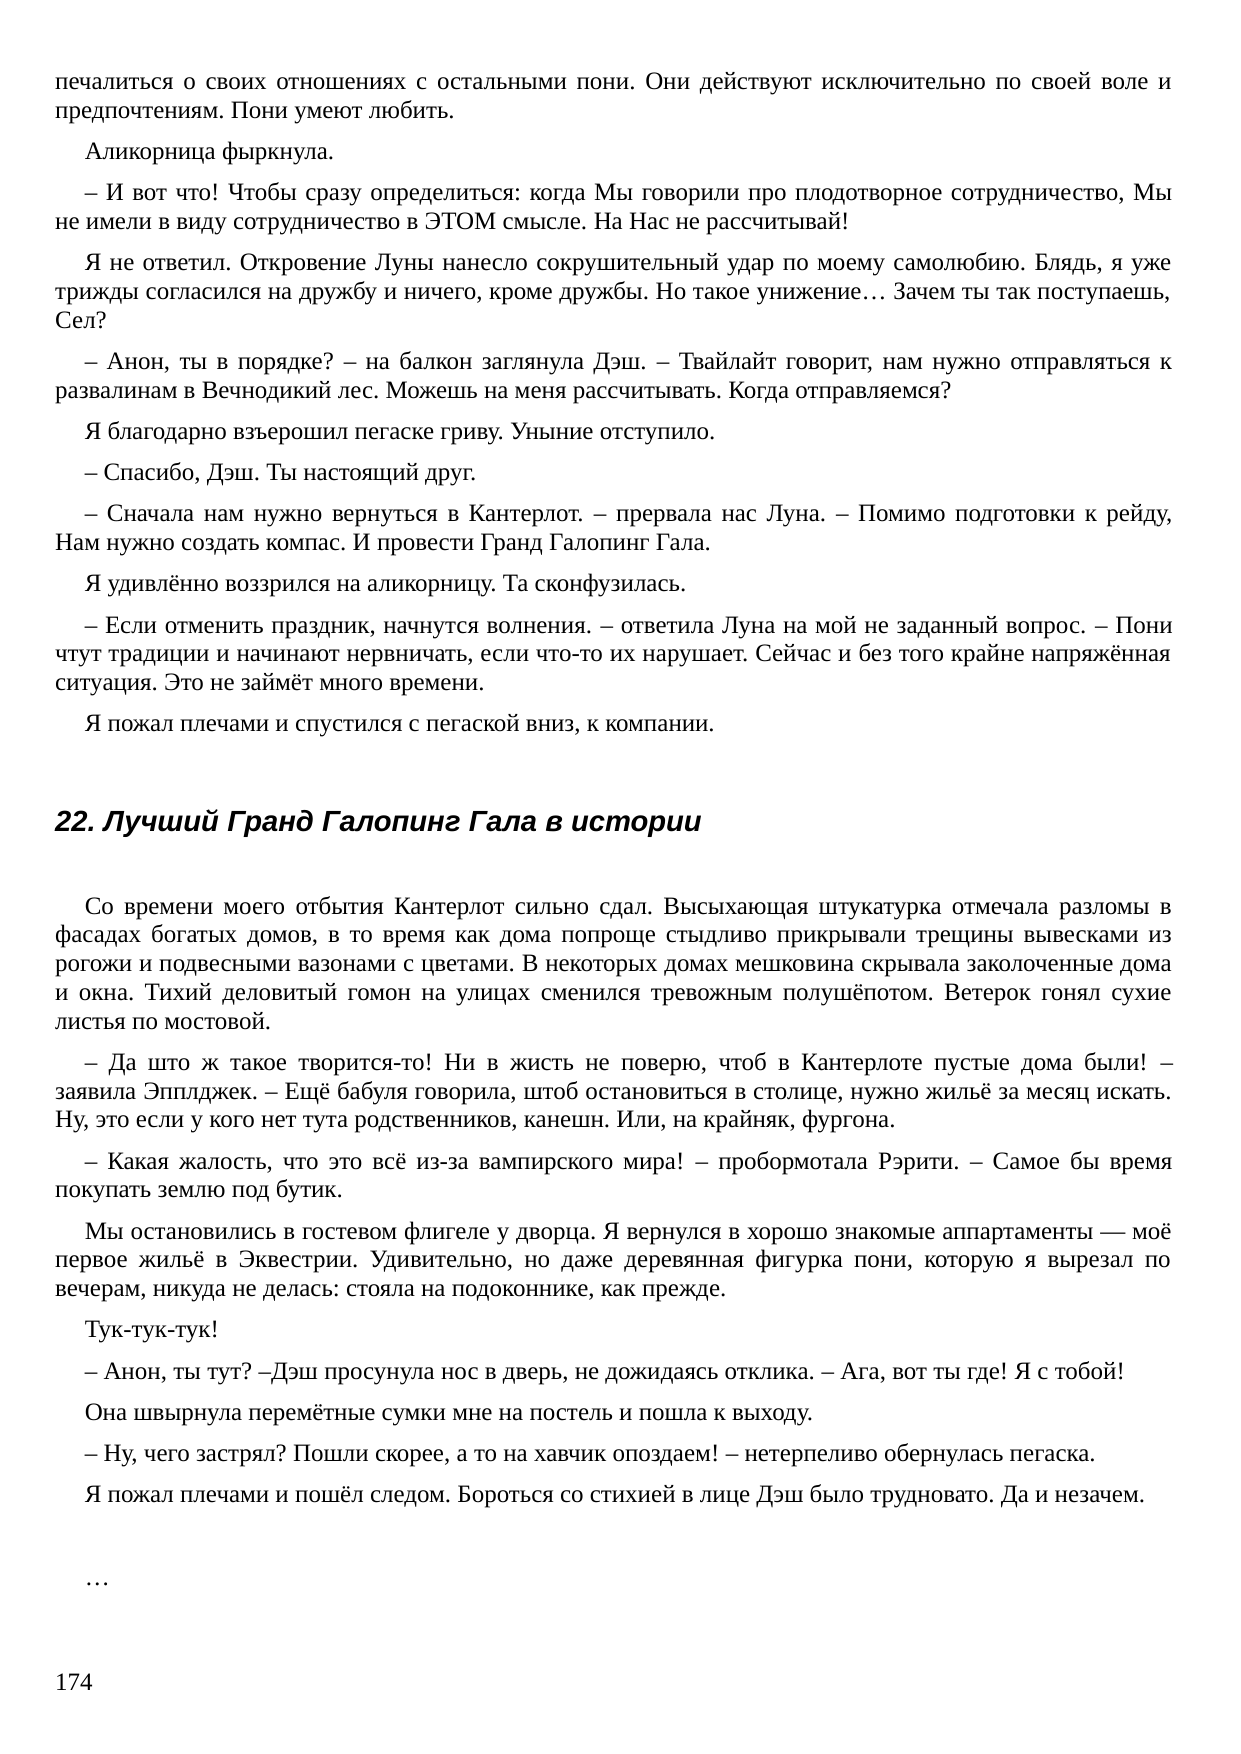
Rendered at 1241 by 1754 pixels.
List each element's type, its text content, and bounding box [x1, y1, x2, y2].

text – Какая жалость, что это всё из-за вампирского мира! – пробормотала Рэрити. – Самое бы время покупать землю под бутик. [55, 1146, 1173, 1203]
text – Если отменить праздник, начнутся волнения. – ответила Луна на мой не заданный вопрос. – Пони чтут традиции и начинают нервничать, если что-то их нарушает. Сейчас и без того крайне напряжённая ситуация. Это не займёт много времени. [55, 610, 1173, 696]
text Я благодарно взъерошил пегаске гриву. Уныние отступило. [55, 416, 1173, 445]
text Я пожал плечами и спустился с пегаской вниз, к компании. [55, 708, 1173, 737]
text Со времени моего отбытия Кантерлот сильно сдал. Высыхающая штукатурка отмечала разломы в фасадах богатых домов, в то время как дома попроще стыдливо прикрывали трещины вывесками из рогожи и подвесными вазонами с цветами. В некоторых домах мешковина скрывала заколоченные дома и окна. Тихий деловитый гомон на улицах сменился тревожным полушёпотом. Ветерок гонял сухие листья по мостовой. [55, 891, 1173, 1034]
text – Анон, ты тут? –Дэш просунула нос в дверь, не дожидаясь отклика. – Ага, вот ты где! Я с тобой! [55, 1356, 1173, 1384]
text Я удивлённо воззрился на аликорницу. Та сконфузилась. [55, 568, 1173, 597]
text – Ну, чего застрял? Пошли скорее, а то на хавчик опоздаем! – нетерпеливо обернулась пегаска. [55, 1438, 1173, 1467]
text Аликорница фыркнула. [55, 136, 1173, 165]
text Я не ответил. Откровение Луны нанесло сокрушительный удар по моему самолюбию. Блядь, я уже трижды согласился на дружбу и ничего, кроме дружбы. Но такое унижение… Зачем ты так поступаешь, Сел? [55, 247, 1173, 333]
subtitle 22. Лучший Гранд Галопинг Гала в истории [55, 803, 1173, 837]
text – Спасибо, Дэш. Ты настоящий друг. [55, 457, 1173, 486]
text Мы остановились в гостевом флигеле у дворца. Я вернулся в хорошо знакомые аппартаменты — моё первое жильё в Эквестрии. Удивительно, но даже деревянная фигурка пони, которую я вырезал по вечерам, никуда не делась: стояла на подоконнике, как прежде. [55, 1216, 1173, 1302]
text – Сначала нам нужно вернуться в Кантерлот. – прервала нас Луна. – Помимо подготовки к рейду, Нам нужно создать компас. И провести Гранд Галопинг Гала. [55, 498, 1173, 556]
text – Да што ж такое творится-то! Ни в жисть не поверю, чтоб в Кантерлоте пустые дома были! – заявила Эпплджек. – Ещё бабуля говорила, штоб остановиться в столице, нужно жильё за месяц искать. Ну, это если у кого нет тута родственников, канешн. Или, на крайняк, фургона. [55, 1047, 1173, 1133]
text Тук-тук-тук! [55, 1314, 1173, 1343]
text – Анон, ты в порядке? – на балкон заглянула Дэш. – Твайлайт говорит, нам нужно отправляться к развалинам в Вечнодикий лес. Можешь на меня рассчитывать. Когда отправляемся? [55, 346, 1173, 403]
text – И вот что! Чтобы сразу определиться: когда Мы говорили про плодотворное сотрудничество, Мы не имели в виду сотрудничество в ЭТОМ смысле. На Нас не рассчитывай! [55, 177, 1173, 235]
text … [55, 1562, 1173, 1591]
text печалиться о своих отношениях с остальными пони. Они действуют исключительно по своей воле и предпочтениям. Пони умеют любить. [55, 66, 1173, 123]
text Я пожал плечами и пошёл следом. Бороться со стихией в лице Дэш было трудновато. Да и незачем. [55, 1479, 1173, 1508]
text Она швырнула перемётные сумки мне на постель и пошла к выходу. [55, 1397, 1173, 1426]
